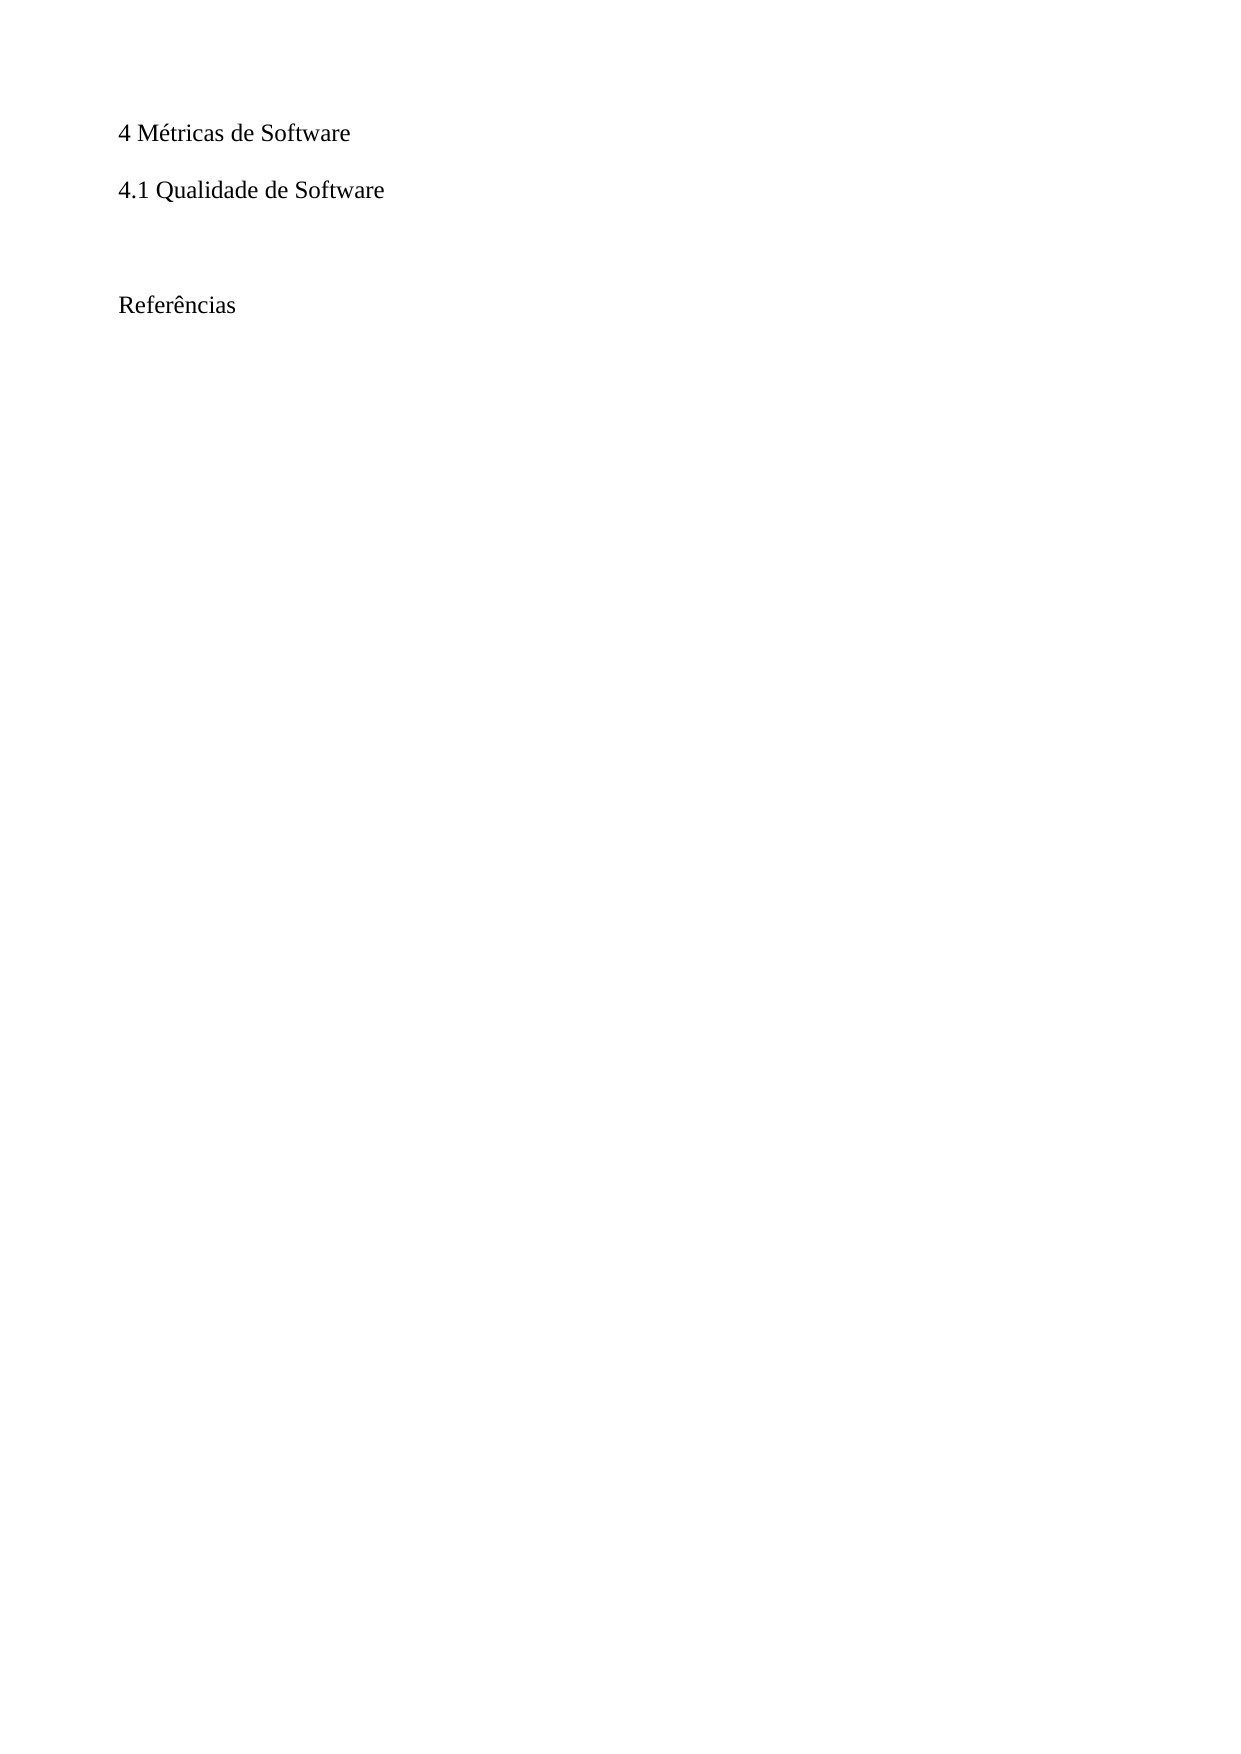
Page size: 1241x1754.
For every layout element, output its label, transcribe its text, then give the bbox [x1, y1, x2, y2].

text 4.1 Qualidade de Software [118, 176, 1122, 204]
text Referências [118, 291, 1122, 319]
text 4 Métricas de Software [118, 118, 1122, 147]
